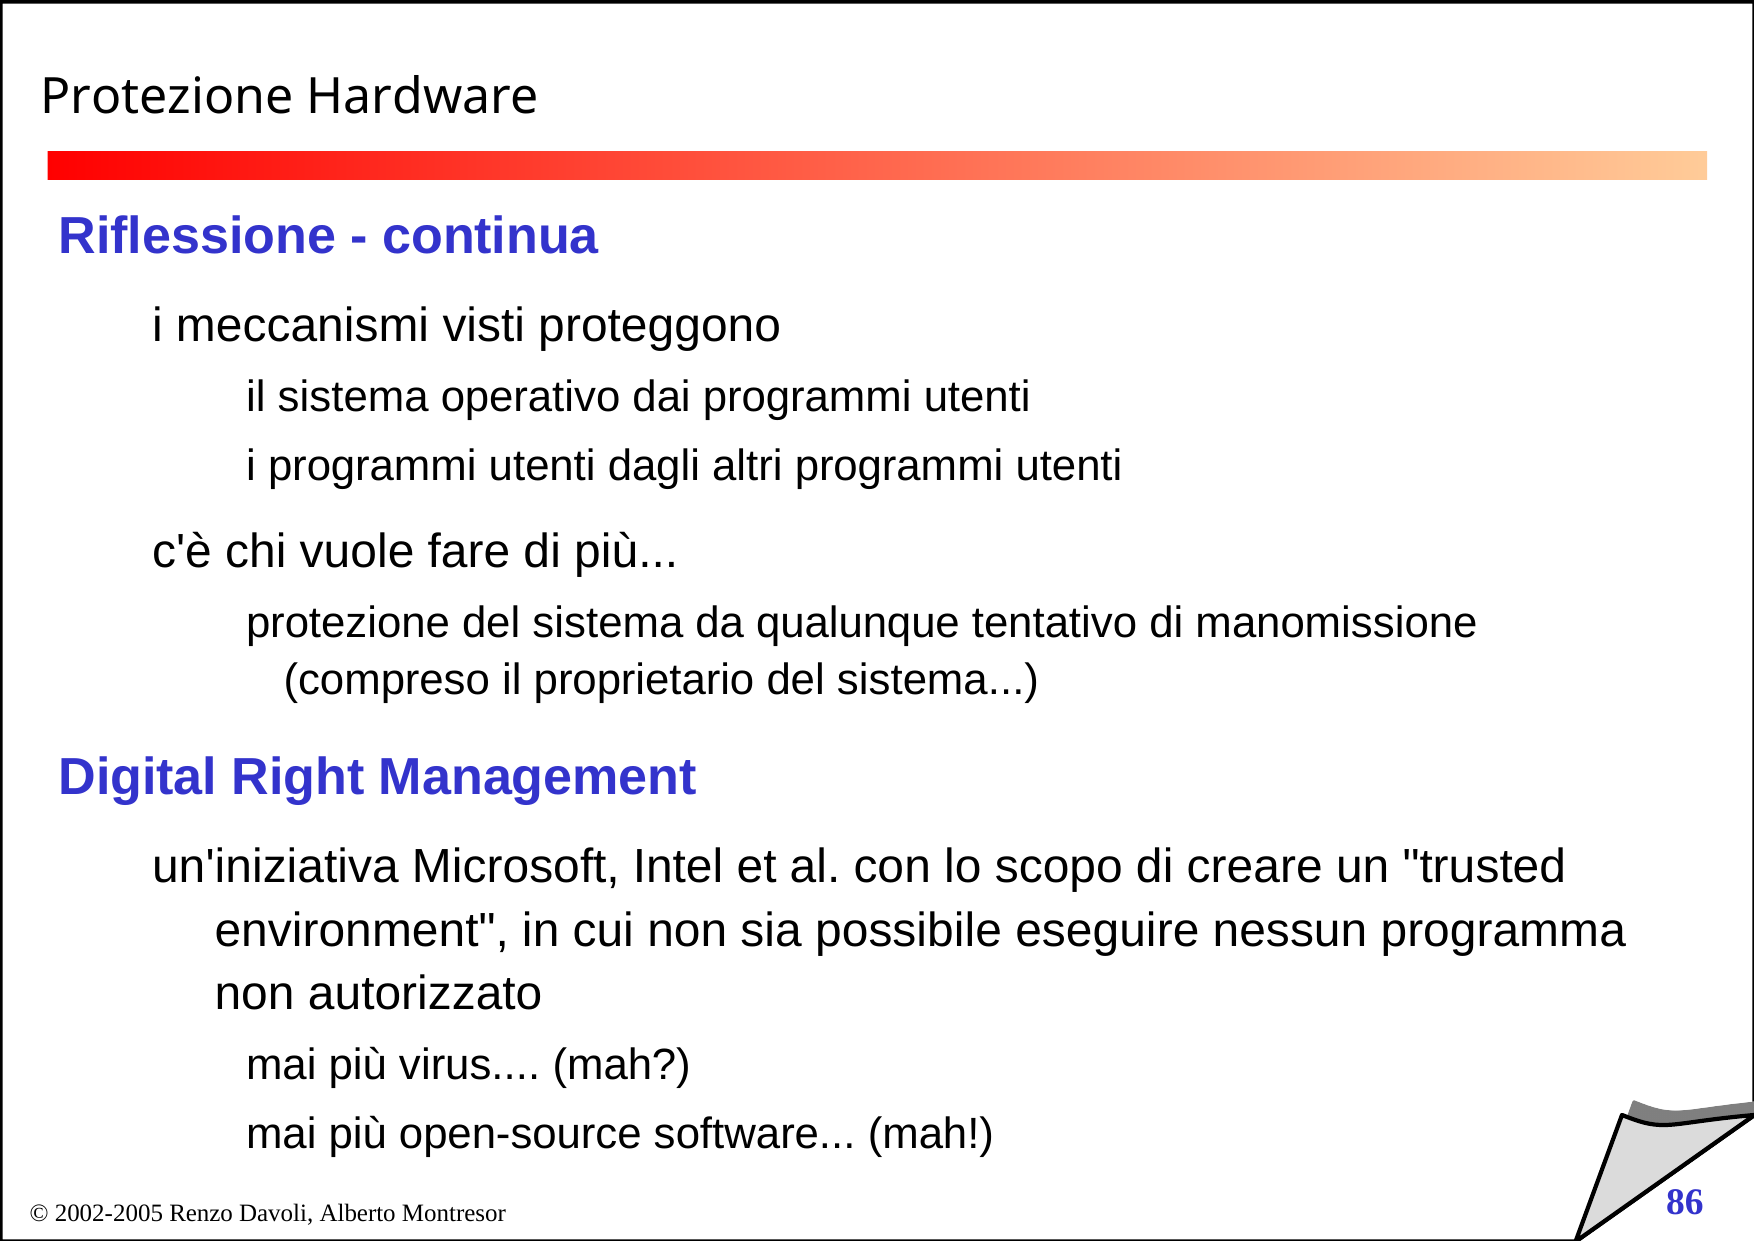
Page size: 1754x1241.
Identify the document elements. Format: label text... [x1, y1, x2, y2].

list Riflessione - continua i meccanismi visti proteggono il sistema operativo dai programmi utenti i programmi utenti dagli altri programmi utenti c'è chi vuole fare di più... protezione del sistema da qualunque tentativo di manomissione (compreso il proprietario del sistema...) Digital Right Management un'iniziativa Microsoft, Intel et al. con lo scopo di creare un "trusted environment", in cui non sia possibile eseguire nessun programma non autorizzato mai più virus.... (mah?) mai più open-source software... (mah!) [58, 206, 1696, 1199]
title Protezione Hardware [40, 49, 1714, 144]
